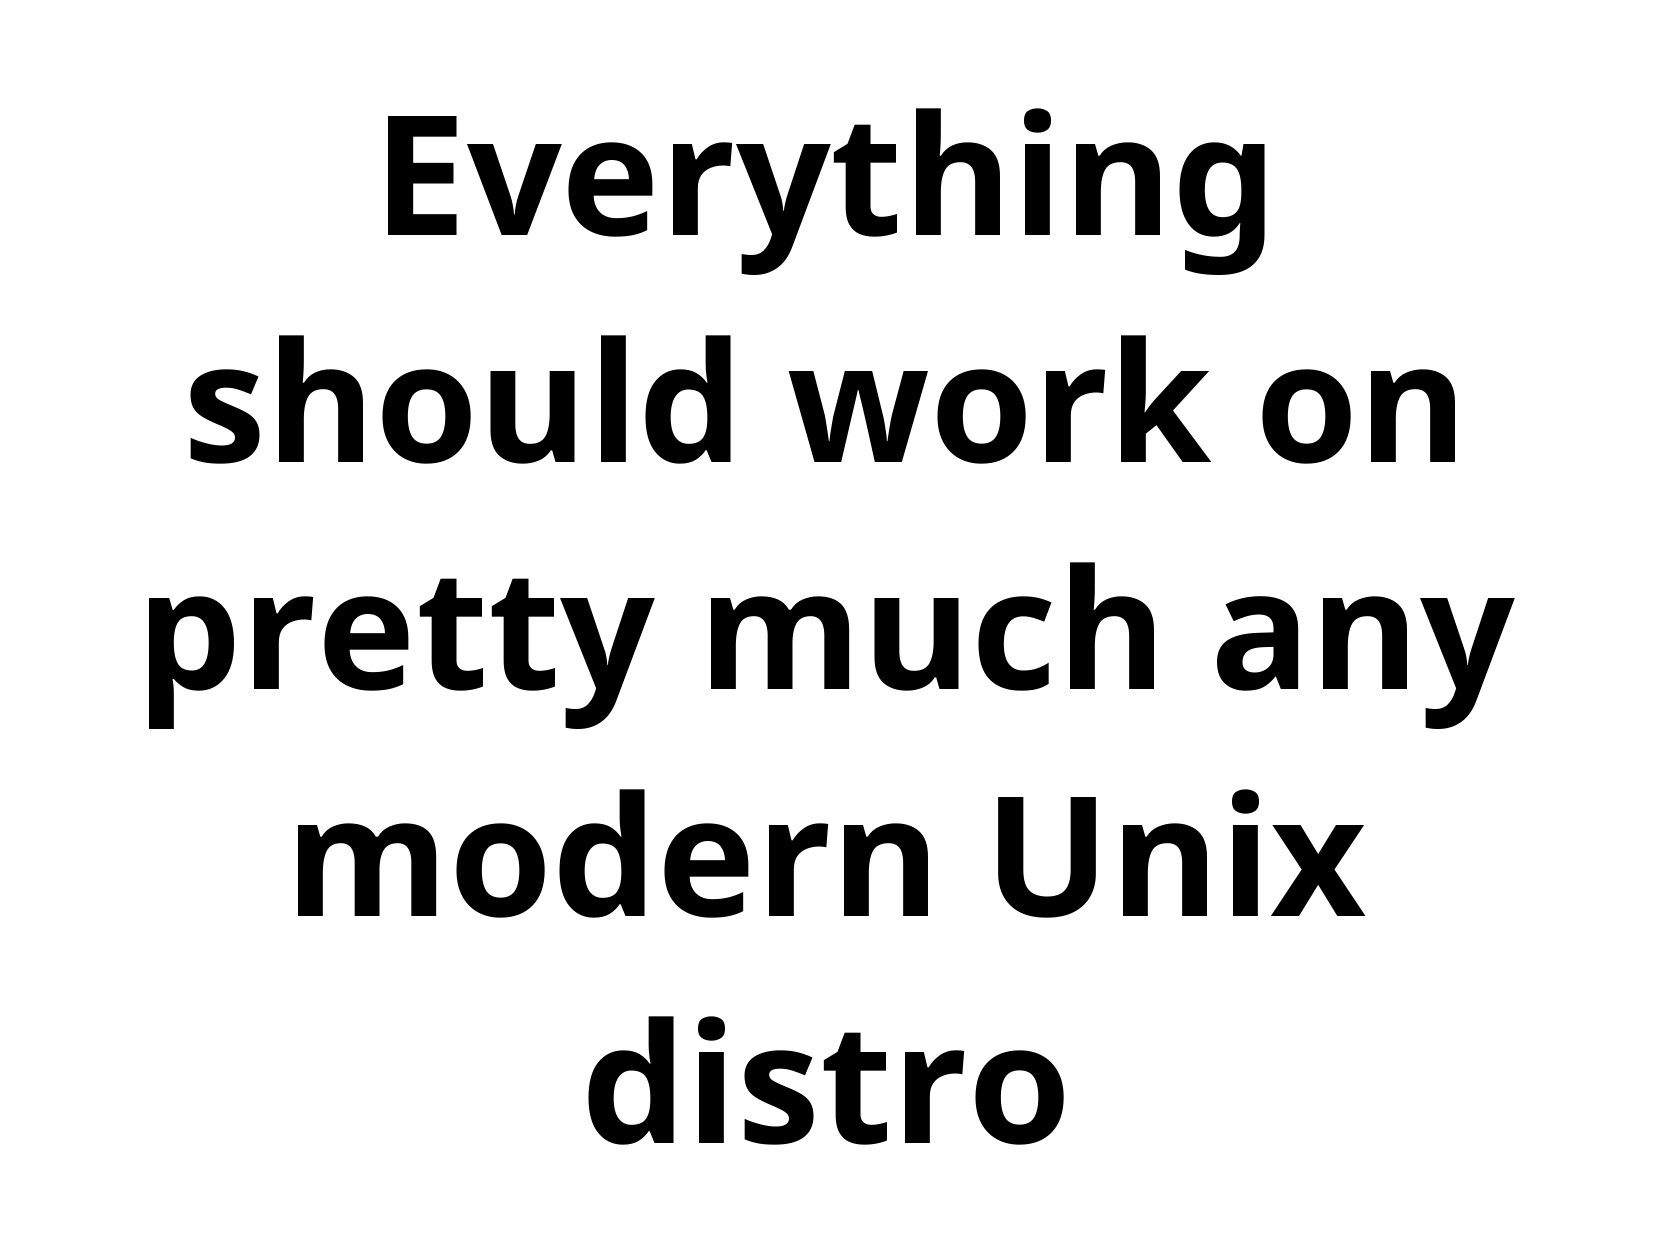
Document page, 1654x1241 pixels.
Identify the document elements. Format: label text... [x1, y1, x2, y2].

title Everything should work on pretty much any modern Unix distro [82, 49, 1571, 1201]
